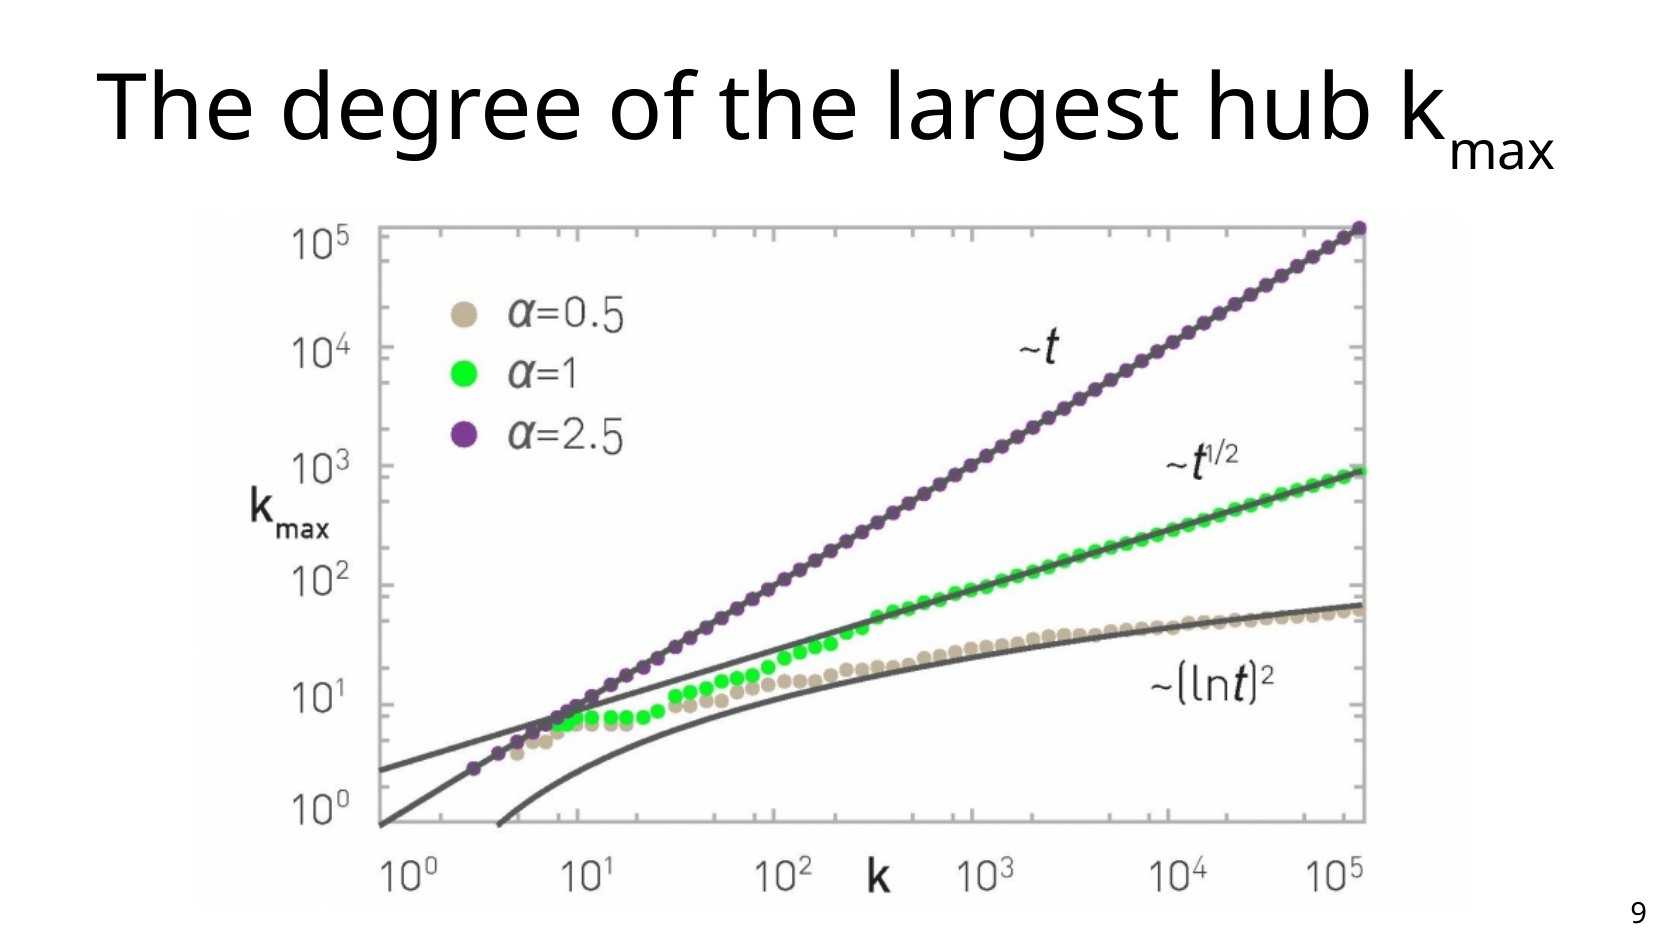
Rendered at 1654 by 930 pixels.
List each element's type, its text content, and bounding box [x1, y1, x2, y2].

title The degree of the largest hub kmax [82, 1, 1571, 225]
picture [195, 214, 1466, 906]
